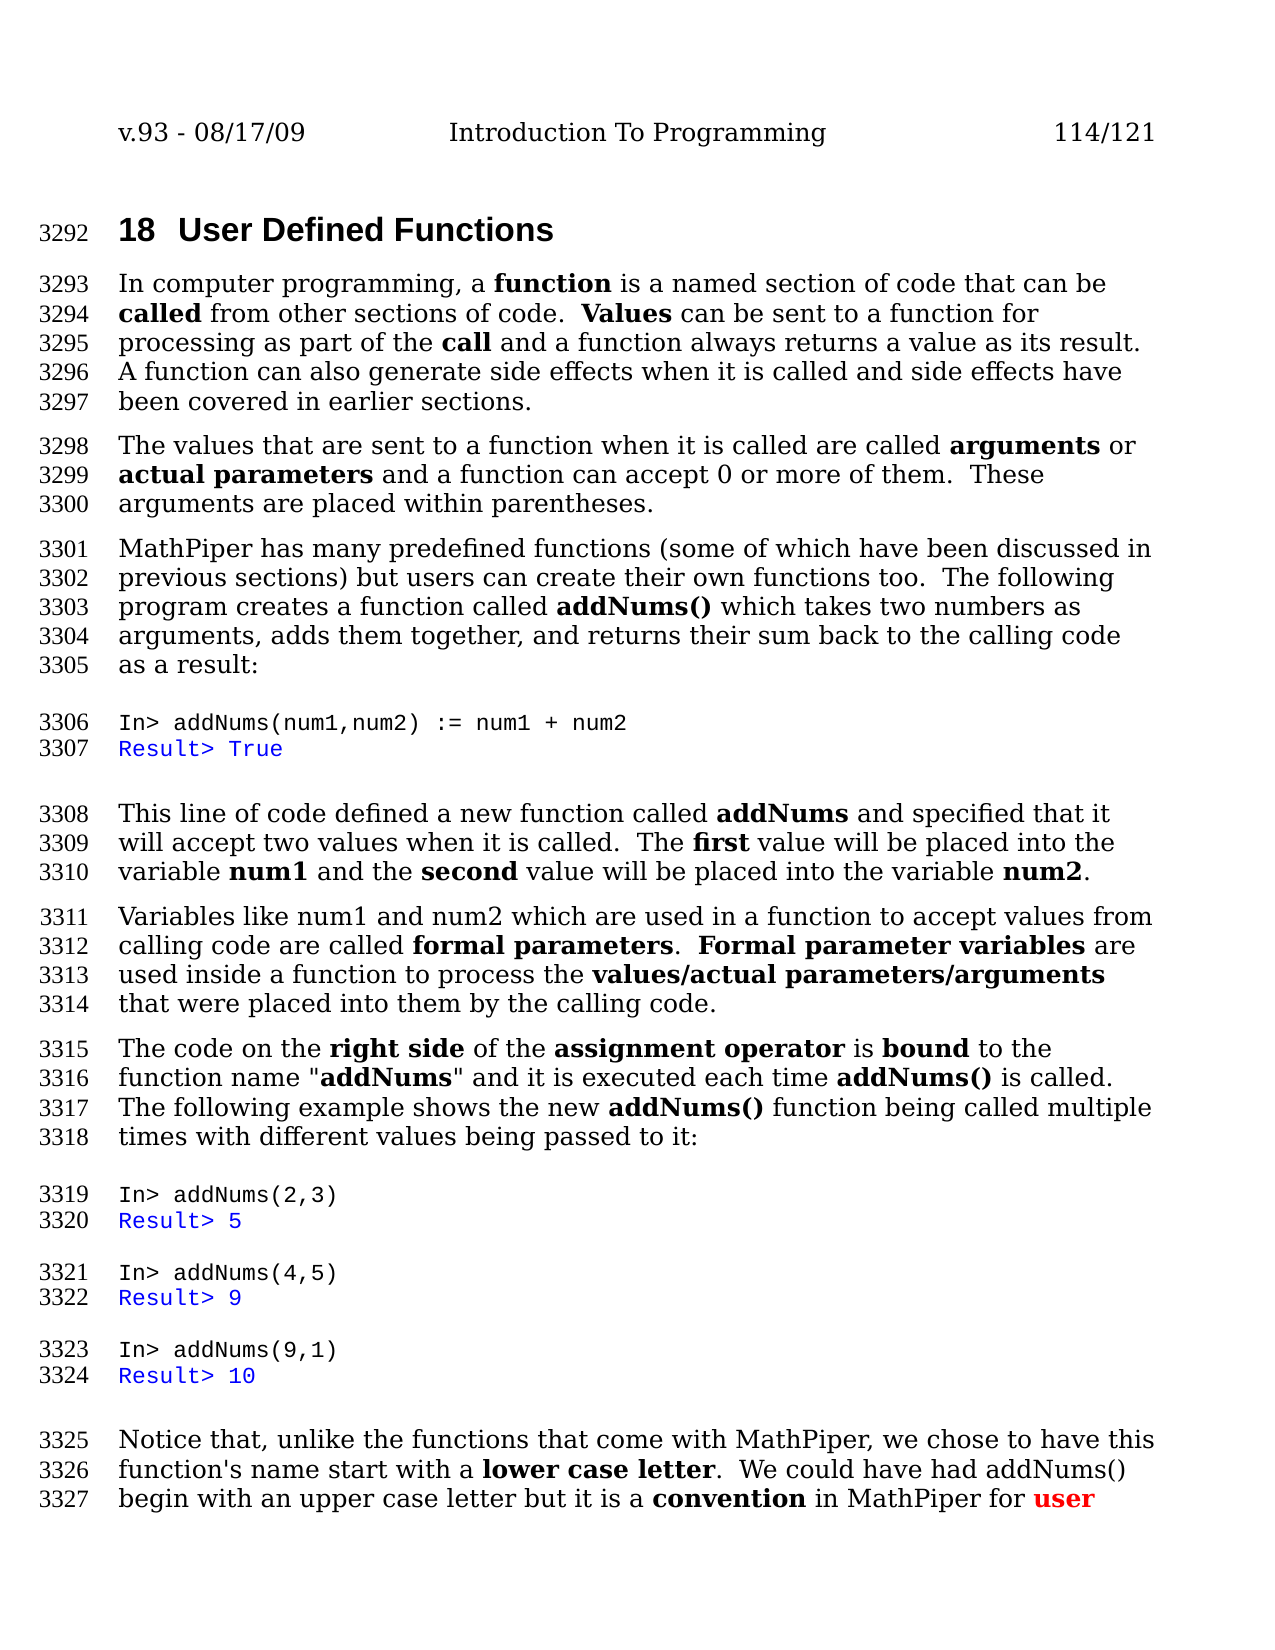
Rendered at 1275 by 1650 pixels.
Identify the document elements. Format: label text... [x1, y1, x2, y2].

text Result> True [118, 738, 1157, 764]
text In> addNums(9,1) [118, 1339, 1157, 1364]
text The values that are sent to a function when it is called are called arguments or actual parameters and a function can accept 0 or more of them. These arguments are placed within parentheses. [118, 431, 1157, 519]
text The code on the right side of the assignment operator is bound to the function name "addNums" and it is executed each time addNums() is called. The following example shows the new addNums() function being called multiple times with different values being passed to it: [118, 1034, 1157, 1151]
text Notice that, unlike the functions that come with MathPiper, we chose to have this function's name start with a lower case letter. We could have had addNums() begin with an upper case letter but it is a convention in MathPiper for user [118, 1425, 1157, 1513]
text MathPiper has many predefined functions (some of which have been discussed in previous sections) but users can create their own functions too. The following program creates a function called addNums() which takes two numbers as arguments, adds them together, and returns their sum back to the calling code as a result: [118, 534, 1157, 680]
text In computer programming, a function is a named section of code that can be called from other sections of code. Values can be sent to a function for processing as part of the call and a function always returns a value as its result. A function can also generate side effects when it is called and side effects have been covered in earlier sections. [118, 269, 1157, 416]
text This line of code defined a new function called addNums and specified that it will accept two values when it is called. The first value will be placed into the variable num1 and the second value will be placed into the variable num2. [118, 798, 1157, 887]
text Variables like num1 and num2 which are used in a function to accept values from calling code are called formal parameters. Formal parameter variables are used inside a function to process the values/actual parameters/arguments that were placed into them by the calling code. [118, 902, 1157, 1019]
text Result> 10 [118, 1364, 1157, 1391]
subtitle User Defined Functions [118, 210, 1157, 248]
text Result> 9 [118, 1287, 1157, 1313]
text In> addNums(2,3) [118, 1183, 1157, 1209]
text In> addNums(num1,num2) := num1 + num2 [118, 712, 1157, 738]
text Result> 5 [118, 1209, 1157, 1235]
text In> addNums(4,5) [118, 1261, 1157, 1287]
